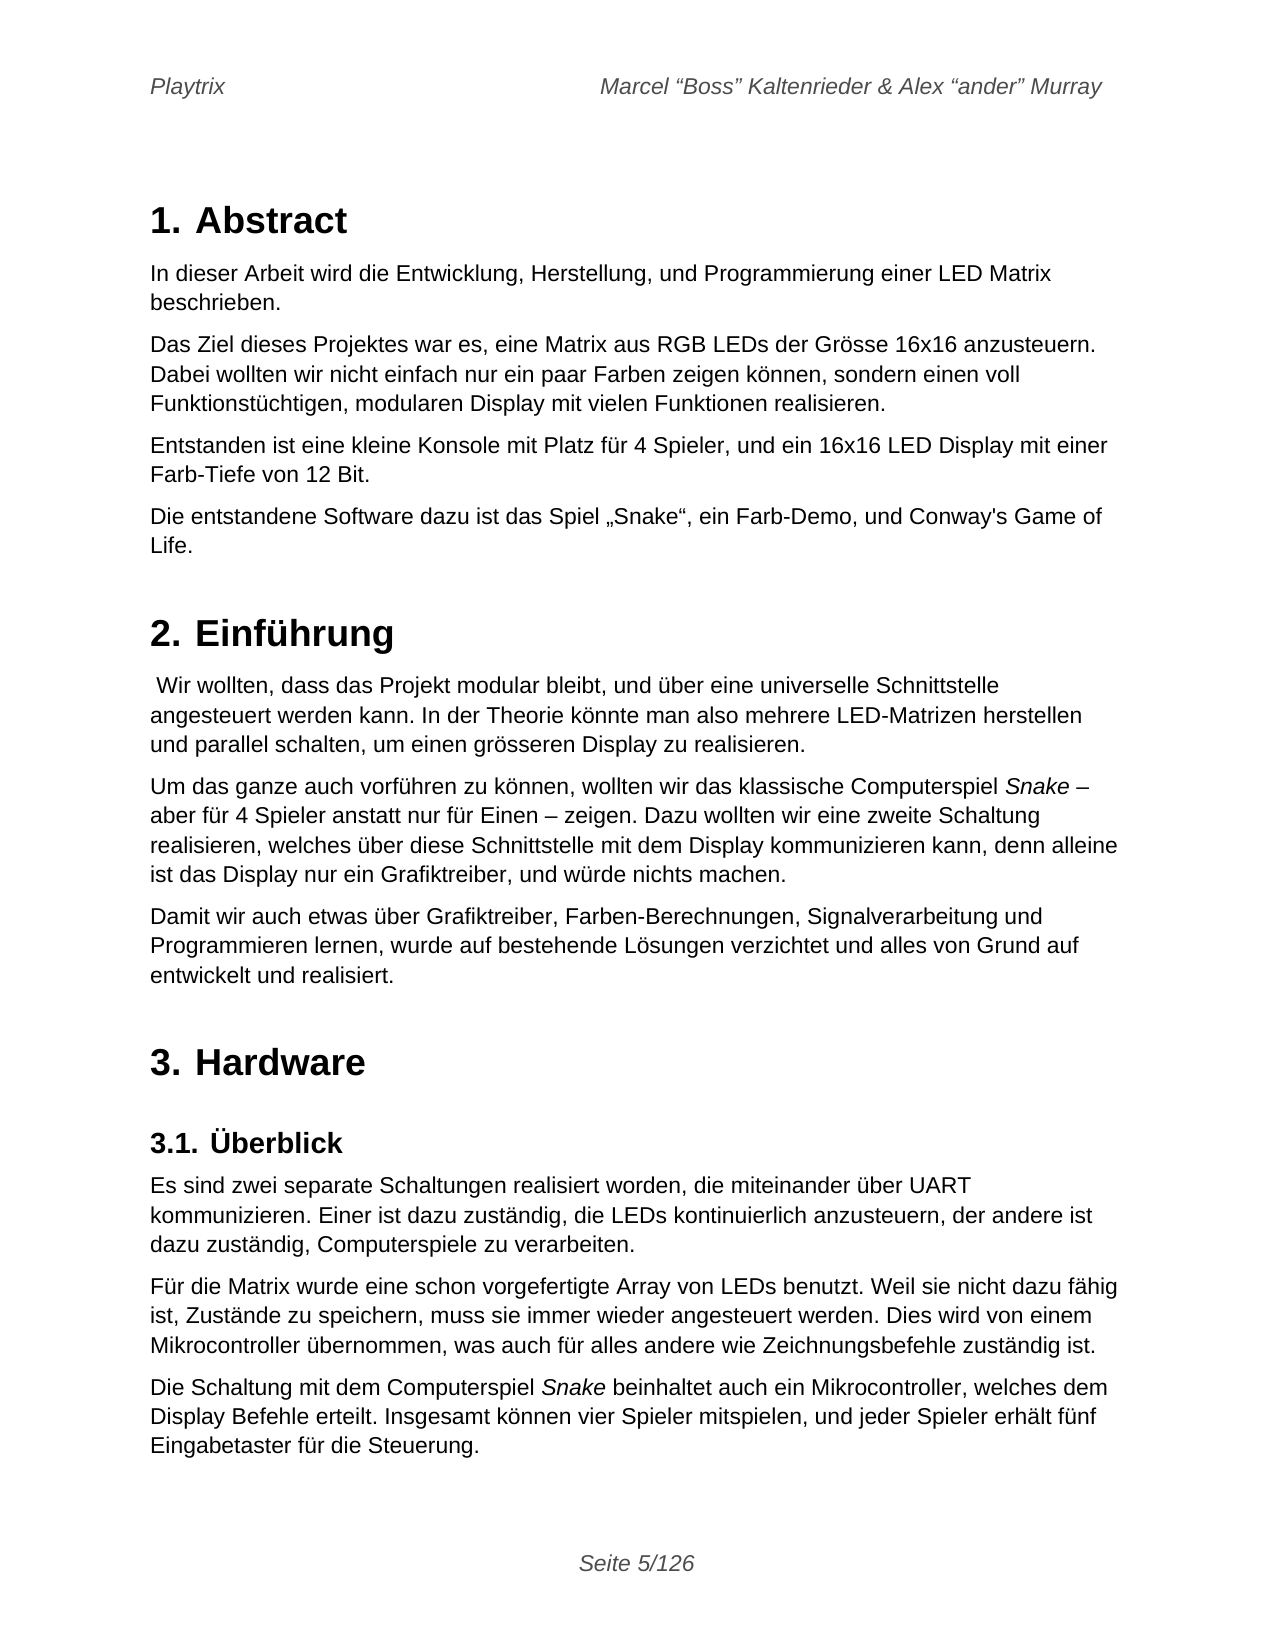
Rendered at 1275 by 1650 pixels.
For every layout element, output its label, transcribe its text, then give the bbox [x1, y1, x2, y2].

text Für die Matrix wurde eine schon vorgefertigte Array von LEDs benutzt. Weil sie nicht dazu fähig ist, Zustände zu speichern, muss sie immer wieder angesteuert werden. Dies wird von einem Mikrocontroller übernommen, was auch für alles andere wie Zeichnungsbefehle zuständig ist. [150, 1274, 1125, 1358]
text In dieser Arbeit wird die Entwicklung, Herstellung, und Programmierung einer LED Matrix beschrieben. [150, 261, 1125, 316]
text Das Ziel dieses Projektes war es, eine Matrix aus RGB LEDs der Grösse 16x16 anzusteuern. Dabei wollten wir nicht einfach nur ein paar Farben zeigen können, sondern einen voll Funktionstüchtigen, modularen Display mit vielen Funktionen realisieren. [150, 332, 1125, 416]
subtitle Überblick [150, 1127, 1125, 1160]
text Es sind zwei separate Schaltungen realisiert worden, die miteinander über UART kommunizieren. Einer ist dazu zuständig, die LEDs kontinuierlich anzusteuern, der andere ist dazu zuständig, Computerspiele zu verarbeiten. [150, 1173, 1125, 1258]
subtitle Abstract [150, 200, 1125, 242]
subtitle Hardware [150, 1042, 1125, 1084]
text Um das ganze auch vorführen zu können, wollten wir das klassische Computerspiel Snake – aber für 4 Spieler anstatt nur für Einen – zeigen. Dazu wollten wir eine zweite Schaltung realisieren, welches über diese Schnittstelle mit dem Display kommunizieren kann, denn alleine ist das Display nur ein Grafiktreiber, und würde nichts machen. [150, 774, 1125, 887]
text Die entstandene Software dazu ist das Spiel „Snake“, ein Farb-Demo, und Conway's Game of Life. [150, 504, 1125, 559]
text Wir wollten, dass das Projekt modular bleibt, und über eine universelle Schnittstelle angesteuert werden kann. In der Theorie könnte man also mehrere LED-Matrizen herstellen und parallel schalten, um einen grösseren Display zu realisieren. [150, 673, 1125, 757]
text Entstanden ist eine kleine Konsole mit Platz für 4 Spieler, und ein 16x16 LED Display mit einer Farb-Tiefe von 12 Bit. [150, 432, 1125, 487]
text Damit wir auch etwas über Grafiktreiber, Farben-Berechnungen, Signalverarbeitung und Programmieren lernen, wurde auf bestehende Lösungen verzichtet und alles von Grund auf entwickelt und realisiert. [150, 904, 1125, 988]
text Die Schaltung mit dem Computerspiel Snake beinhaltet auch ein Mikrocontroller, welches dem Display Befehle erteilt. Insgesamt können vier Spieler mitspielen, und jeder Spieler erhält fünf Eingabetaster für die Steuerung. [150, 1374, 1125, 1459]
subtitle Einführung [150, 612, 1125, 654]
